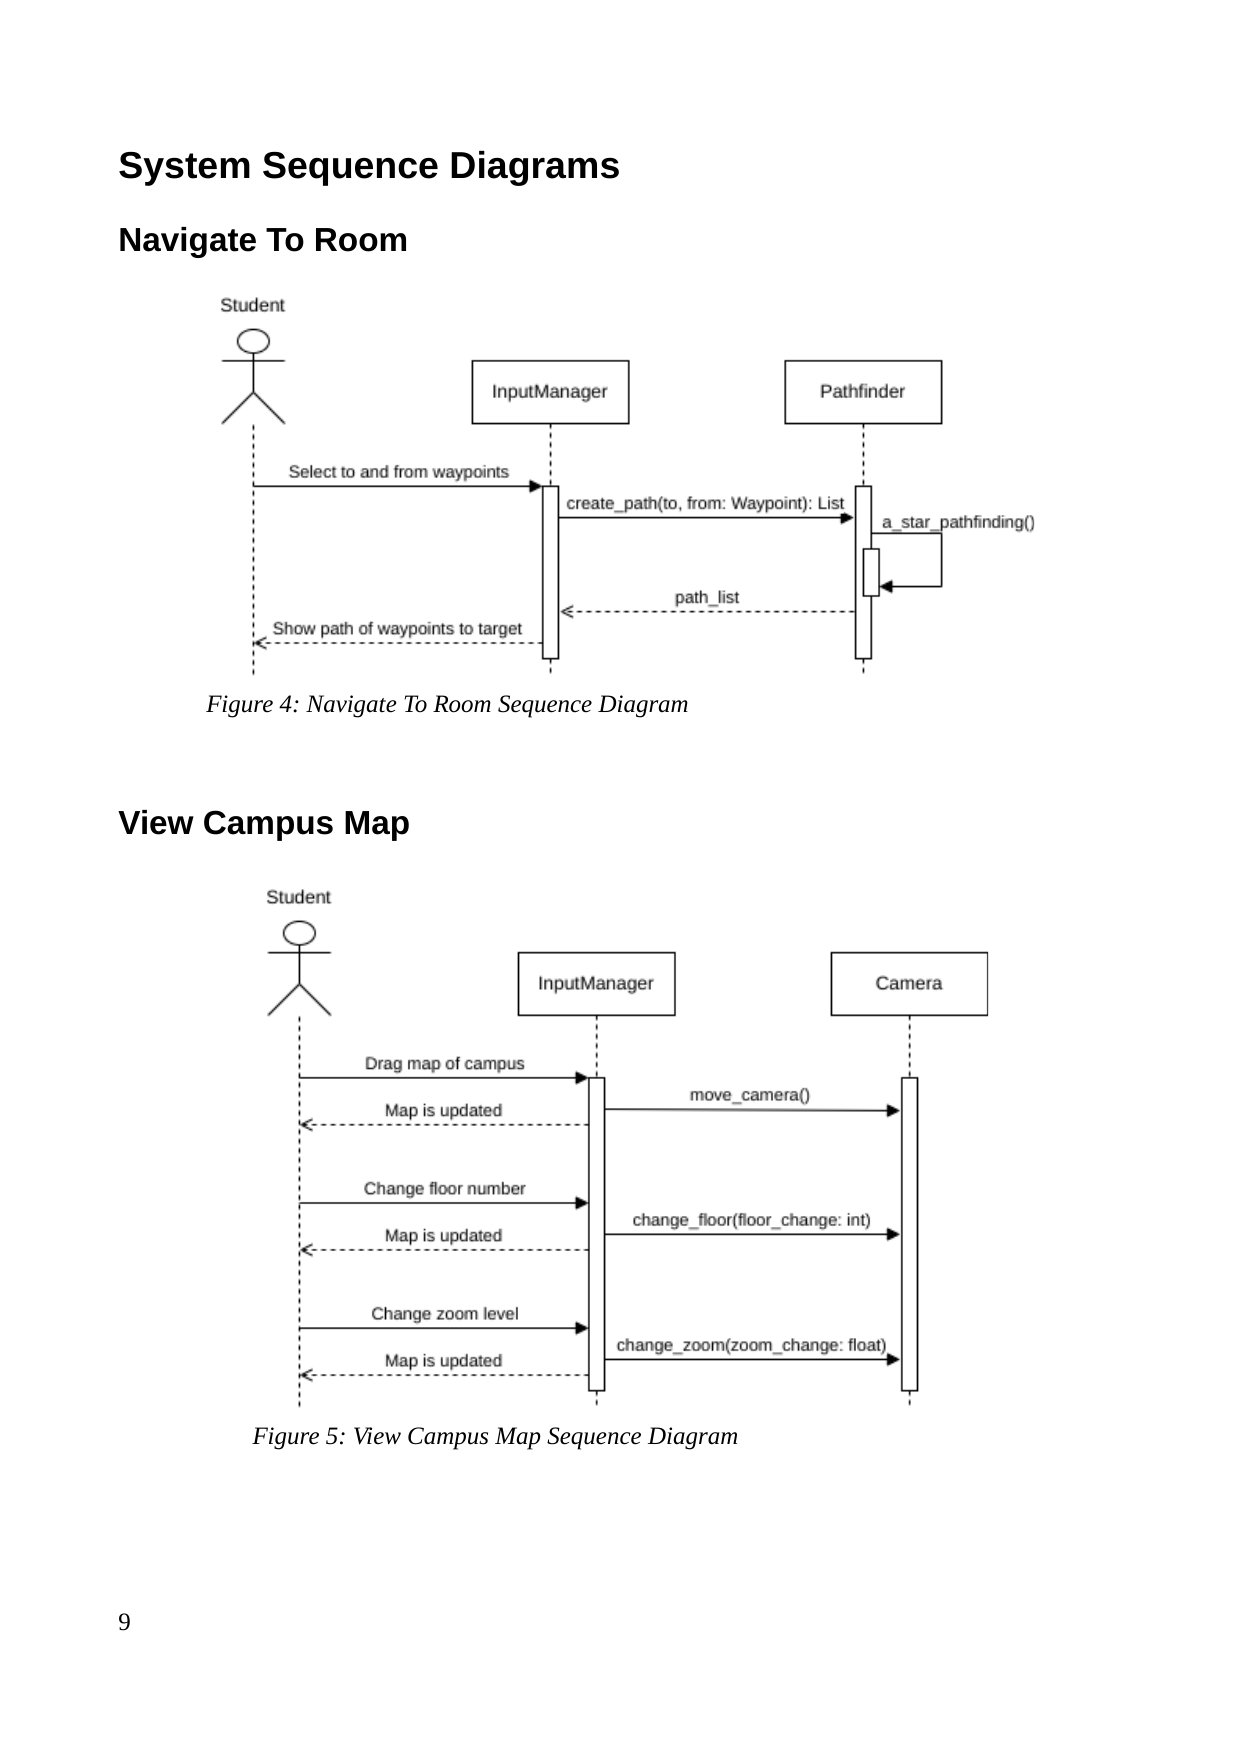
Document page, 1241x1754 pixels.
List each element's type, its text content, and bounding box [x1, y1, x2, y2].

text Figure 5: View Campus Map Sequence Diagram [252, 1409, 988, 1450]
picture [206, 283, 1035, 677]
subtitle System Sequence Diagrams [118, 143, 1122, 186]
subtitle View Campus Map [118, 803, 1122, 842]
picture [252, 874, 989, 1409]
subtitle Navigate To Room [118, 219, 1122, 258]
text Figure 4: Navigate To Room Sequence Diagram [206, 677, 1034, 718]
